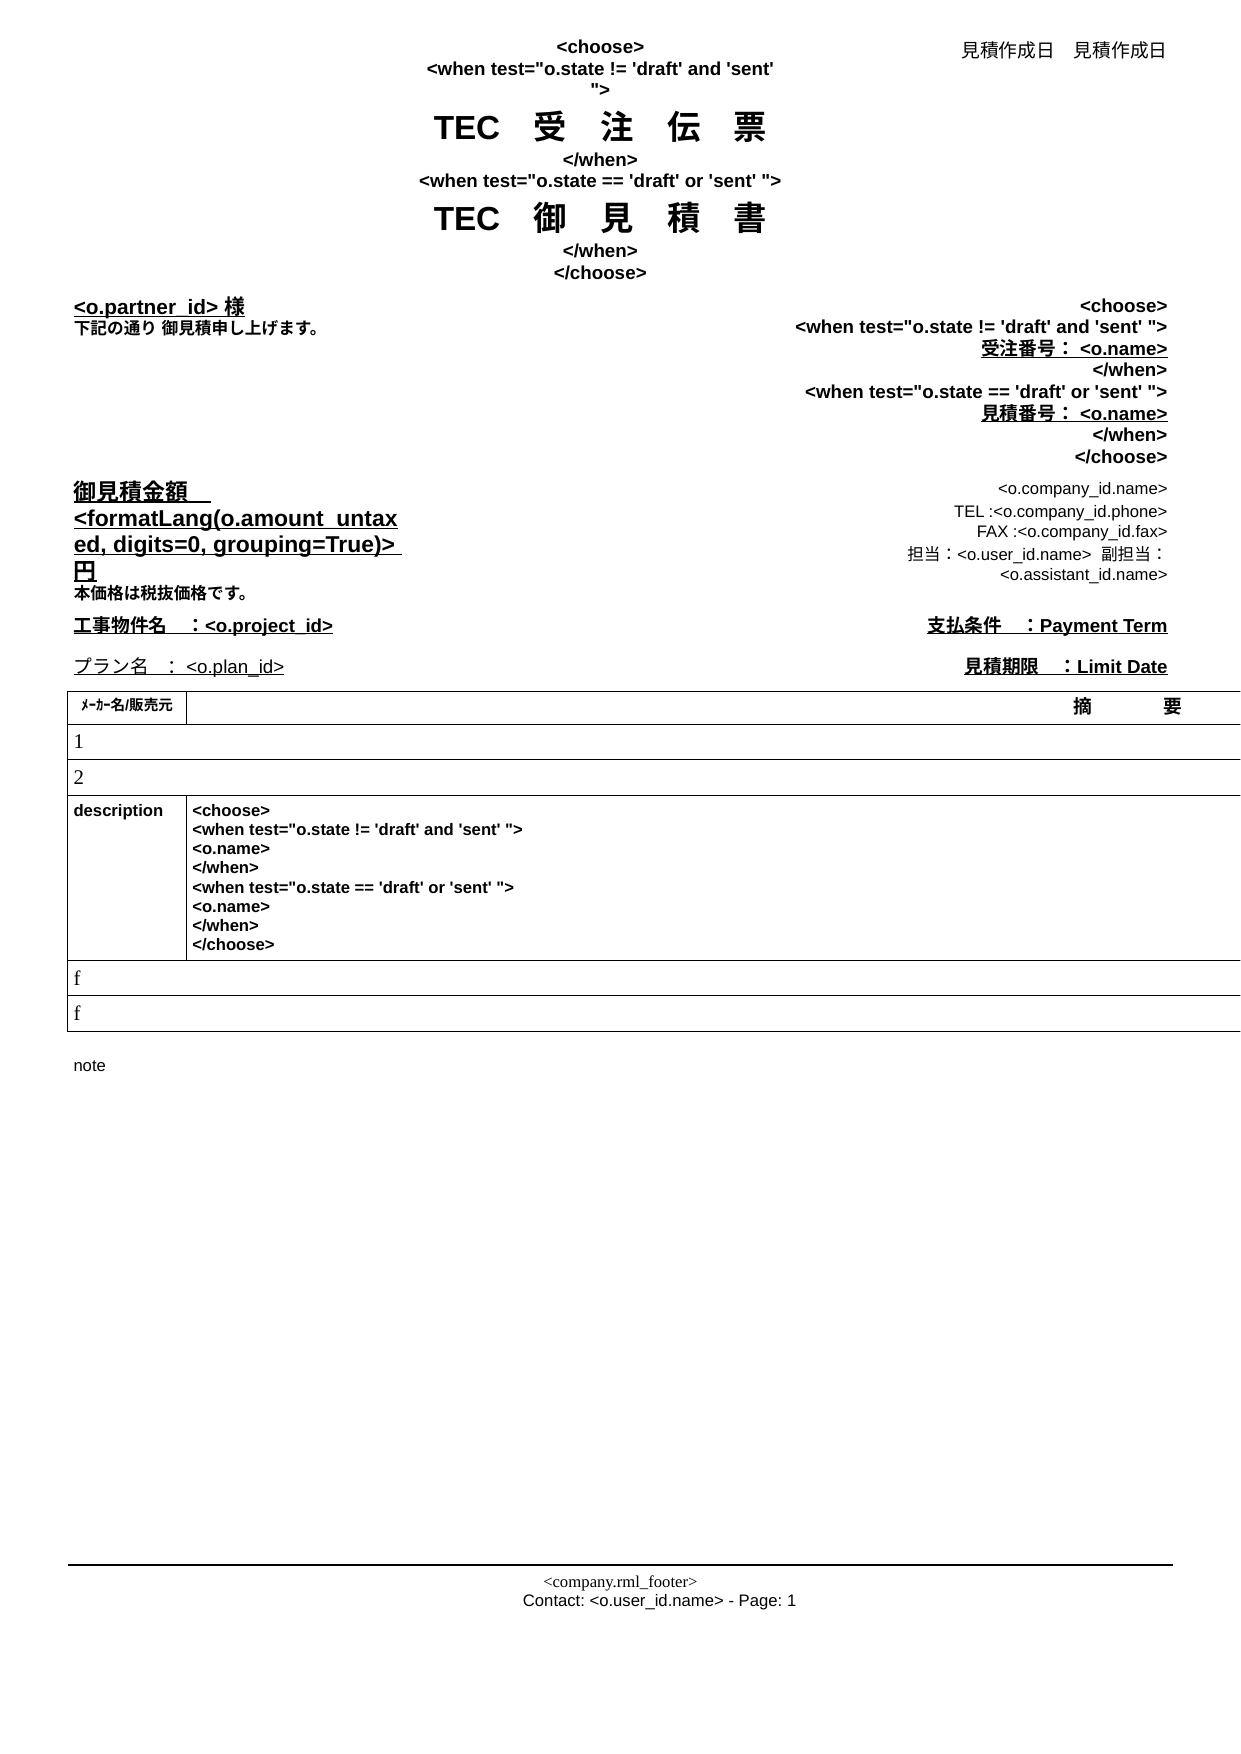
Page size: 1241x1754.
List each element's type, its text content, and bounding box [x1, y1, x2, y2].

table_cell プラン名 ：<o.plan_id> [68, 650, 789, 691]
table_cell <choose> <when test="o.state != 'draft' and 'sent' "> 受注番号： <o.name> </when> <when test="o.state == 'draft' or 'sent' "> 見積番号： <o.name> </when> </choose> [789, 289, 1173, 473]
table_header ﾒｰｶｰ名/販売元 [68, 692, 186, 724]
table_cell f [68, 996, 1241, 1031]
table_cell [411, 473, 789, 609]
table_cell 1 [68, 725, 1241, 759]
table_header [68, 30, 411, 289]
table_cell f [68, 961, 1241, 995]
table_header <choose> <when test="o.state != 'draft' and 'sent' "> TEC 受 注 伝 票 </when> <when test="o.state == 'draft' or 'sent' "> TEC 御 見 積 書 </when> </choose> [411, 30, 789, 289]
table_cell 御見積金額 <formatLang(o.amount_untaxed, digits=0, grouping=True)> 円 本価格は税抜価格です。 [68, 473, 411, 609]
table_cell <o.partner_id> 様 下記の通り 御見積申し上げます。 [68, 289, 789, 473]
table_cell <o.company_id.name> TEL :<o.company_id.phone> FAX :<o.company_id.fax> 担当：<o.user_id.name> 副担当：<o.assistant_id.name> [789, 473, 1173, 609]
table_header 摘 要 [187, 692, 1241, 724]
table_header 見積作成日 見積作成日 [789, 30, 1173, 289]
table_cell <choose> <when test="o.state != 'draft' and 'sent' "> <o.name> </when> <when test="o.state == 'draft' or 'sent' "> <o.name> </when> </choose> [187, 796, 1241, 960]
table_cell description [68, 796, 186, 960]
table_cell note [68, 1032, 1241, 1191]
table_cell 工事物件名 ：<o.project_id> [68, 609, 789, 650]
table_cell 支払条件 ：Payment Term [789, 609, 1173, 650]
table_cell 見積期限 ：Limit Date [789, 650, 1173, 691]
table_cell 2 [68, 760, 1241, 795]
